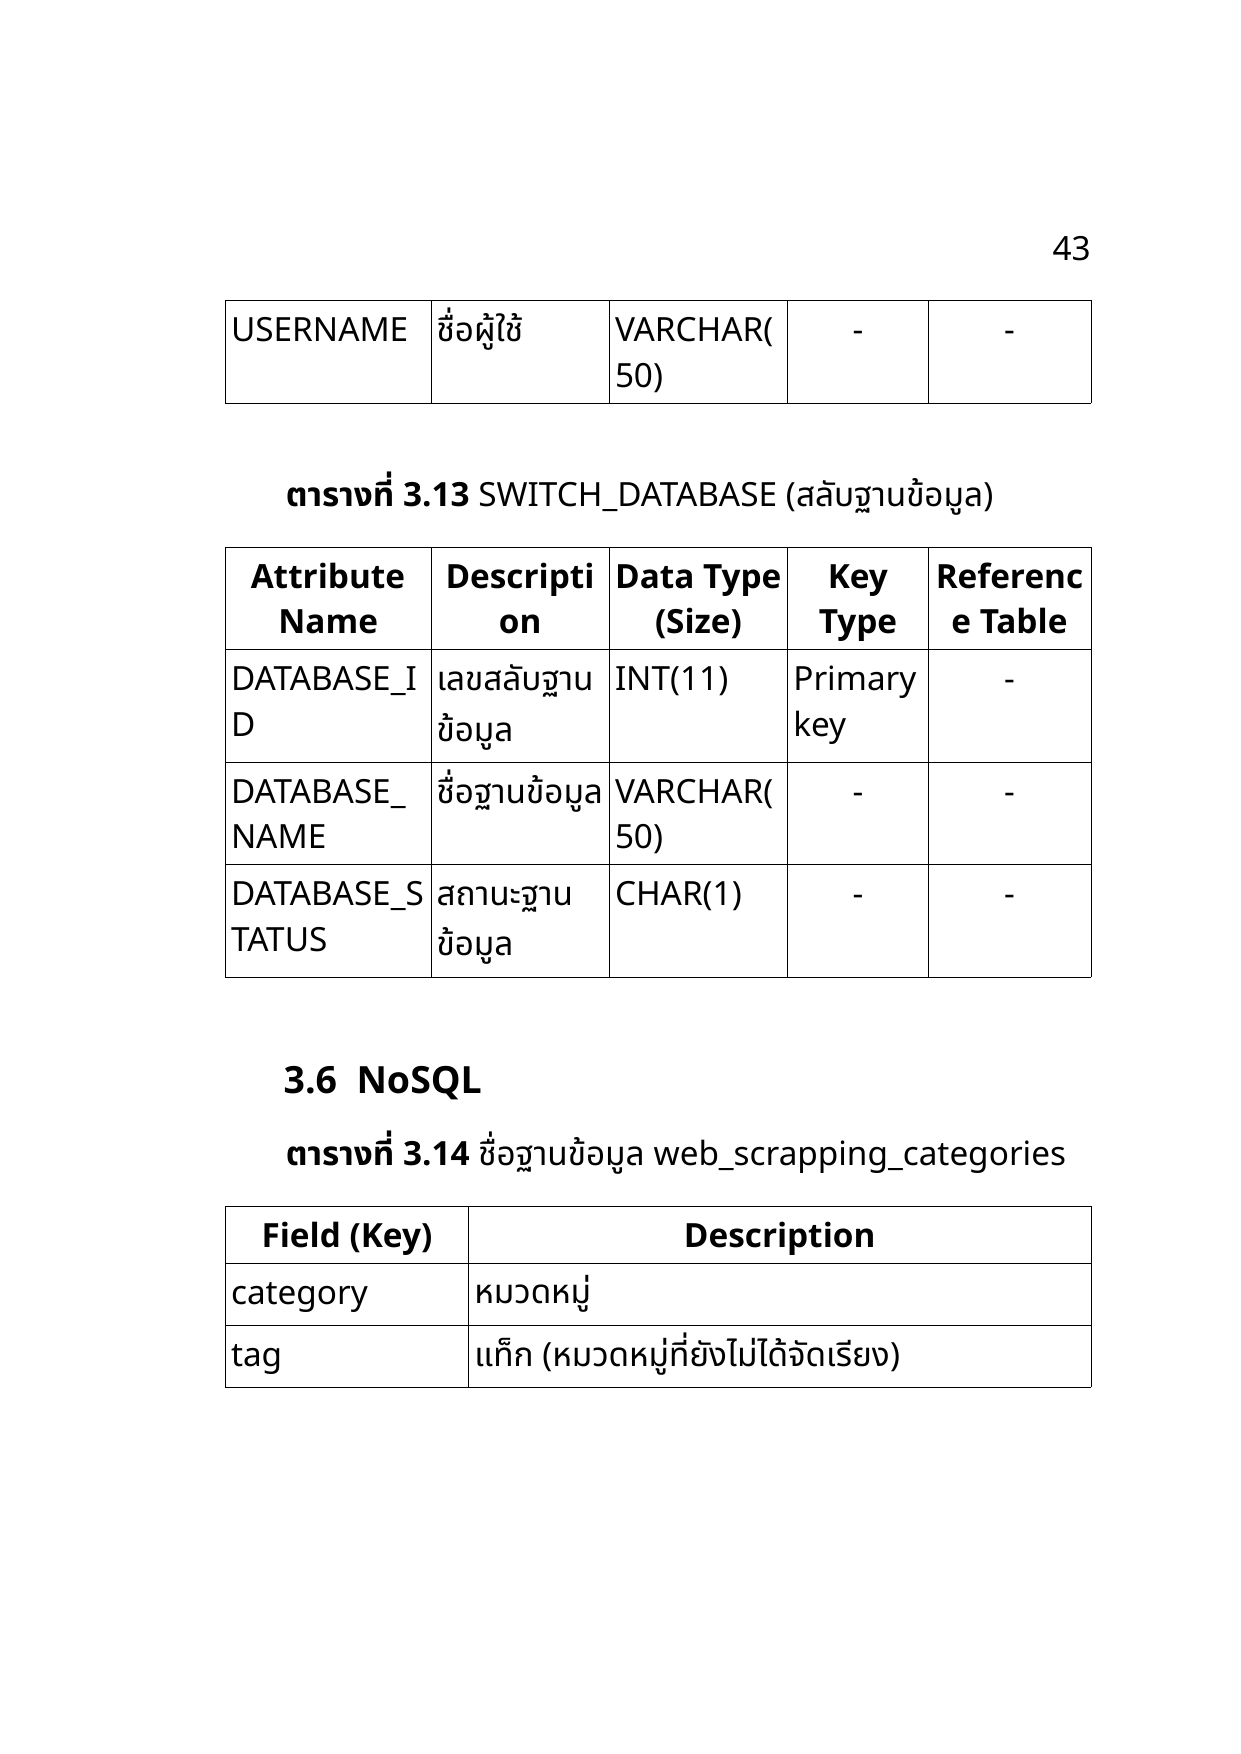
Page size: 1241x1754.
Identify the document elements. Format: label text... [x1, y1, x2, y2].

table_header Description [432, 548, 609, 649]
table_cell INT(11) [610, 650, 787, 762]
table_header Field (Key) [226, 1207, 468, 1263]
table_cell - [929, 650, 1091, 762]
table_cell - [788, 301, 928, 403]
table_cell DATABASE_ID [226, 650, 431, 762]
table_cell แท็ก (หมวดหมู่ที่ยังไม่ได้จัดเรียง) [469, 1326, 1091, 1387]
table_cell - [929, 763, 1091, 864]
text 3.6 NoSQL [225, 1053, 1091, 1104]
table_cell category [226, 1264, 468, 1325]
table_cell หมวดหมู่ [469, 1264, 1091, 1325]
table_cell ชื่อผู้ใช้ [432, 301, 609, 403]
table_cell DATABASE_NAME [226, 763, 431, 864]
table_header Data Type (Size) [610, 548, 787, 649]
table_cell DATABASE_STATUS [226, 865, 431, 977]
table_cell - [788, 763, 928, 864]
table_cell - [929, 865, 1091, 977]
table_cell ชื่อฐานข้อมูล [432, 763, 609, 864]
table_cell VARCHAR(50) [610, 301, 787, 403]
table_header Description [469, 1207, 1091, 1263]
table_cell เลขสลับฐานข้อมูล [432, 650, 609, 762]
table_cell CHAR(1) [610, 865, 787, 977]
table_cell Primary key [788, 650, 928, 762]
text ตารางที่ 3.14 ชื่อฐานข้อมูล web_scrapping_categories [225, 1130, 1091, 1180]
table_cell USERNAME [226, 301, 431, 403]
table_cell tag [226, 1326, 468, 1387]
table_cell VARCHAR(50) [610, 763, 787, 864]
table_cell - [929, 301, 1091, 403]
table_header Attribute Name [226, 548, 431, 649]
text ตารางที่ 3.13 SWITCH_DATABASE (สลับฐานข้อมูล) [225, 471, 1091, 522]
table_cell - [788, 865, 928, 977]
table_header Key Type [788, 548, 928, 649]
table_header Reference Table [929, 548, 1091, 649]
table_cell สถานะฐานข้อมูล [432, 865, 609, 977]
